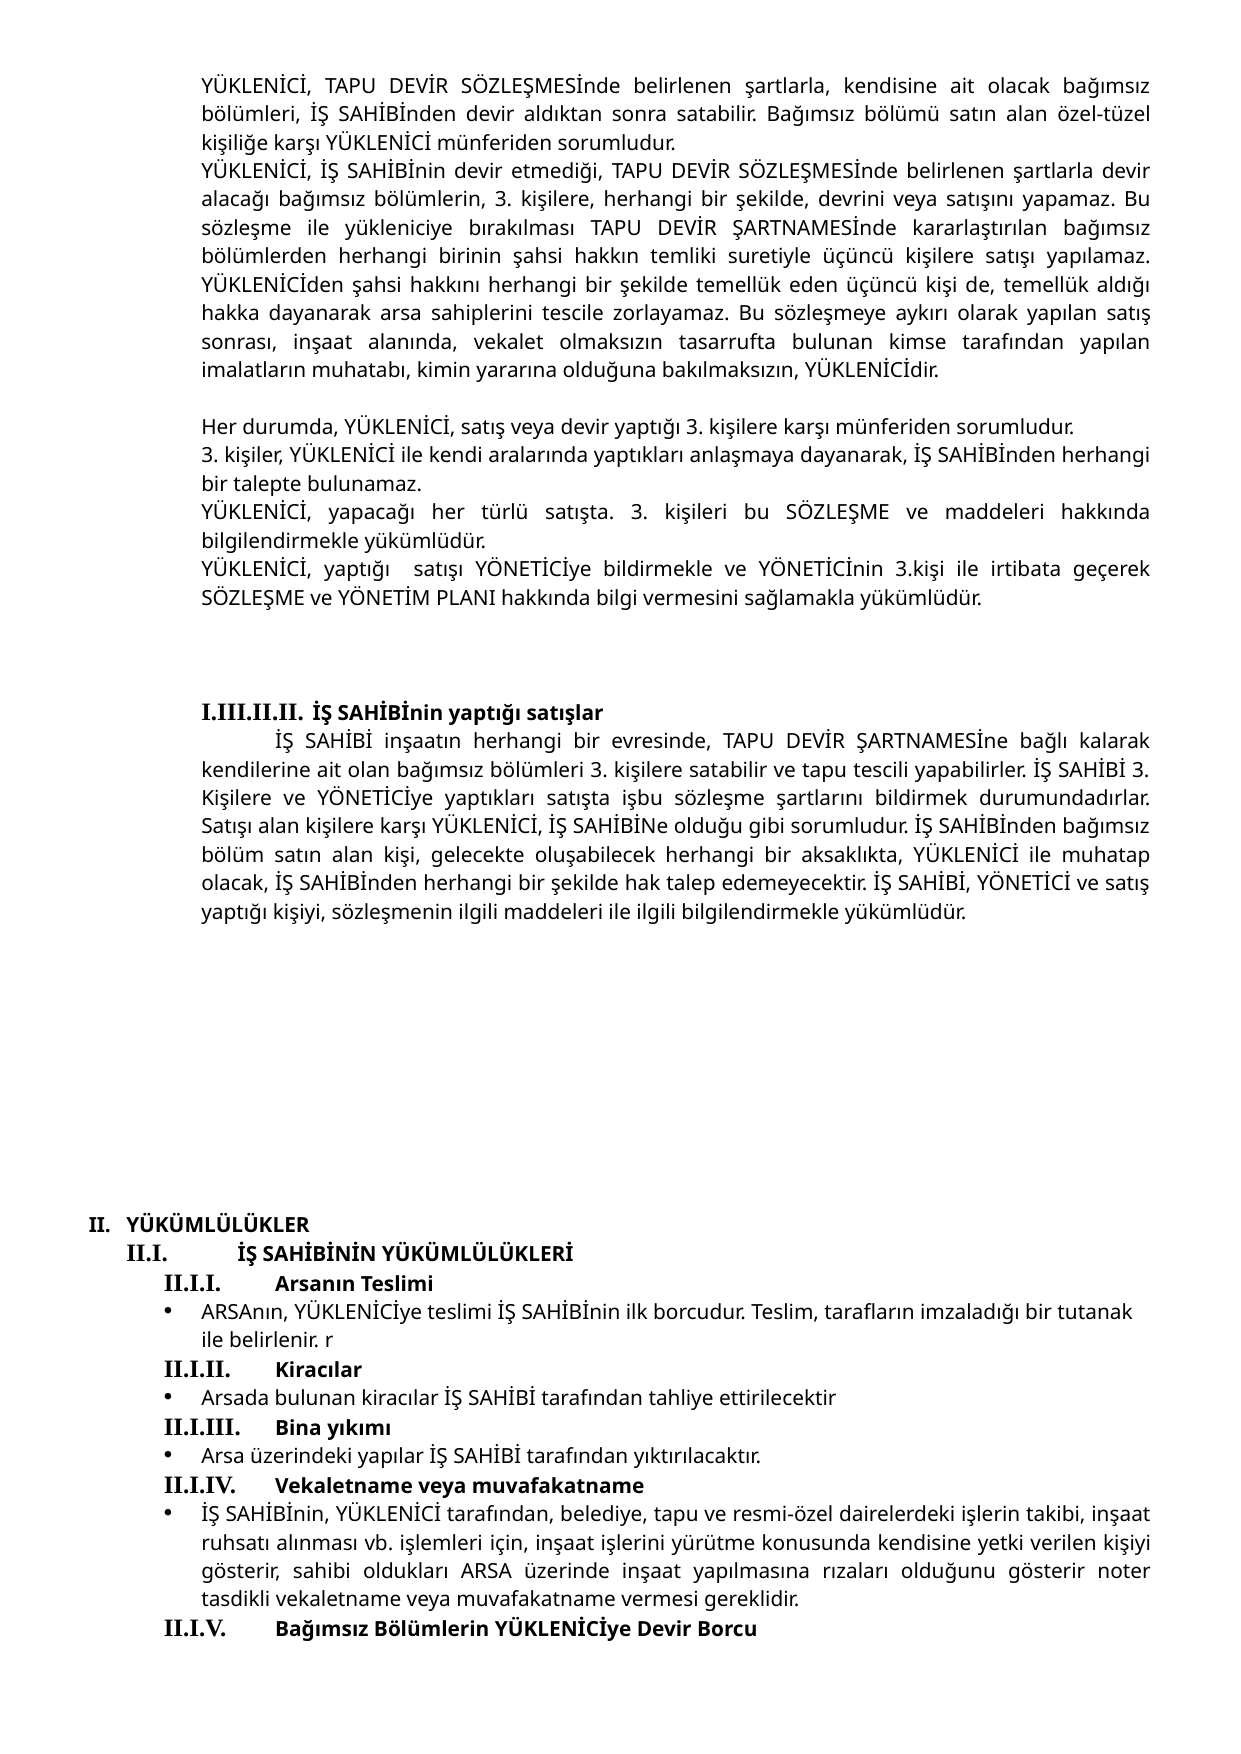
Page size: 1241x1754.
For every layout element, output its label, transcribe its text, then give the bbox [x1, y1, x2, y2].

list YÜKLENİCİ, yapacağı her türlü satışta. 3. kişileri bu SÖZLEŞME ve maddeleri hakkında bilgilendirmekle yükümlüdür. [163, 497, 1152, 554]
list Arsada bulunan kiracılar İŞ SAHİBİ tarafından tahliye ettirilecektir [163, 1383, 1152, 1412]
list Bina yıkımı [163, 1412, 1152, 1441]
text İŞ SAHİBİ inşaatın herhangi bir evresinde, TAPU DEVİR ŞARTNAMESİne bağlı kalarak kendilerine ait olan bağımsız bölümleri 3. kişilere satabilir ve tapu tescili yapabilirler. İŞ SAHİBİ 3. Kişilere ve YÖNETİCİye yaptıkları satışta işbu sözleşme şartlarını bildirmek durumundadırlar. Satışı alan kişilere karşı YÜKLENİCİ, İŞ SAHİBİNe olduğu gibi sorumludur. İŞ SAHİBİnden bağımsız bölüm satın alan kişi, gelecekte oluşabilecek herhangi bir aksaklıkta, YÜKLENİCİ ile muhatap olacak, İŞ SAHİBİnden herhangi bir şekilde hak talep edemeyecektir. İŞ SAHİBİ, YÖNETİCİ ve satış yaptığı kişiyi, sözleşmenin ilgili maddeleri ile ilgili bilgilendirmekle yükümlüdür. [201, 726, 1152, 925]
list Arsanın Teslimi [163, 1268, 1152, 1297]
list İŞ SAHİBİnin yaptığı satışlar [201, 697, 1152, 726]
list YÜKLENİCİ, TAPU DEVİR SÖZLEŞMESİnde belirlenen şartlarla, kendisine ait olacak bağımsız bölümleri, İŞ SAHİBİnden devir aldıktan sonra satabilir. Bağımsız bölümü satın alan özel-tüzel kişiliğe karşı YÜKLENİCİ münferiden sorumludur. [163, 71, 1152, 156]
list İŞ SAHİBİnin, YÜKLENİCİ tarafından, belediye, tapu ve resmi-özel dairelerdeki işlerin takibi, inşaat ruhsatı alınması vb. işlemleri için, inşaat işlerini yürütme konusunda kendisine yetki verilen kişiyi gösterir, sahibi oldukları ARSA üzerinde inşaat yapılmasına rızaları olduğunu gösterir noter tasdikli vekaletname veya muvafakatname vermesi gereklidir. [163, 1499, 1152, 1613]
list YÜKÜMLÜLÜKLER [88, 1210, 1152, 1238]
list Arsa üzerindeki yapılar İŞ SAHİBİ tarafından yıktırılacaktır. [163, 1441, 1152, 1470]
list Her durumda, YÜKLENİCİ, satış veya devir yaptığı 3. kişilere karşı münferiden sorumludur. [163, 412, 1152, 441]
list 3. kişiler, YÜKLENİCİ ile kendi aralarında yaptıkları anlaşmaya dayanarak, İŞ SAHİBİnden herhangi bir talepte bulunamaz. [163, 441, 1152, 497]
list YÜKLENİCİ, İŞ SAHİBİnin devir etmediği, TAPU DEVİR SÖZLEŞMESİnde belirlenen şartlarla devir alacağı bağımsız bölümlerin, 3. kişilere, herhangi bir şekilde, devrini veya satışını yapamaz. Bu sözleşme ile yükleniciye bırakılması TAPU DEVİR ŞARTNAMESİnde kararlaştırılan bağımsız bölümlerden herhangi birinin şahsi hakkın temliki suretiyle üçüncü kişilere satışı yapılamaz. YÜKLENİCİden şahsi hakkını herhangi bir şekilde temellük eden üçüncü kişi de, temellük aldığı hakka dayanarak arsa sahiplerini tescile zorlayamaz. Bu sözleşmeye aykırı olarak yapılan satış sonrası, inşaat alanında, vekalet olmaksızın tasarrufta bulunan kimse tarafından yapılan imalatların muhatabı, kimin yararına olduğuna bakılmaksızın, YÜKLENİCİdir. [163, 156, 1152, 384]
list Vekaletname veya muvafakatname [163, 1470, 1152, 1499]
list Bağımsız Bölümlerin YÜKLENİCİye Devir Borcu [163, 1613, 1152, 1642]
list ARSAnın, YÜKLENİCİye teslimi İŞ SAHİBİnin ilk borcudur. Teslim, tarafların imzaladığı bir tutanak ile belirlenir. r [163, 1297, 1152, 1354]
list Kiracılar [163, 1354, 1152, 1383]
list YÜKLENİCİ, yaptığı satışı YÖNETİCİye bildirmekle ve YÖNETİCİnin 3.kişi ile irtibata geçerek SÖZLEŞME ve YÖNETİM PLANI hakkında bilgi vermesini sağlamakla yükümlüdür. [163, 554, 1152, 611]
list İŞ SAHİBİNİN YÜKÜMLÜLÜKLERİ [126, 1238, 1152, 1268]
